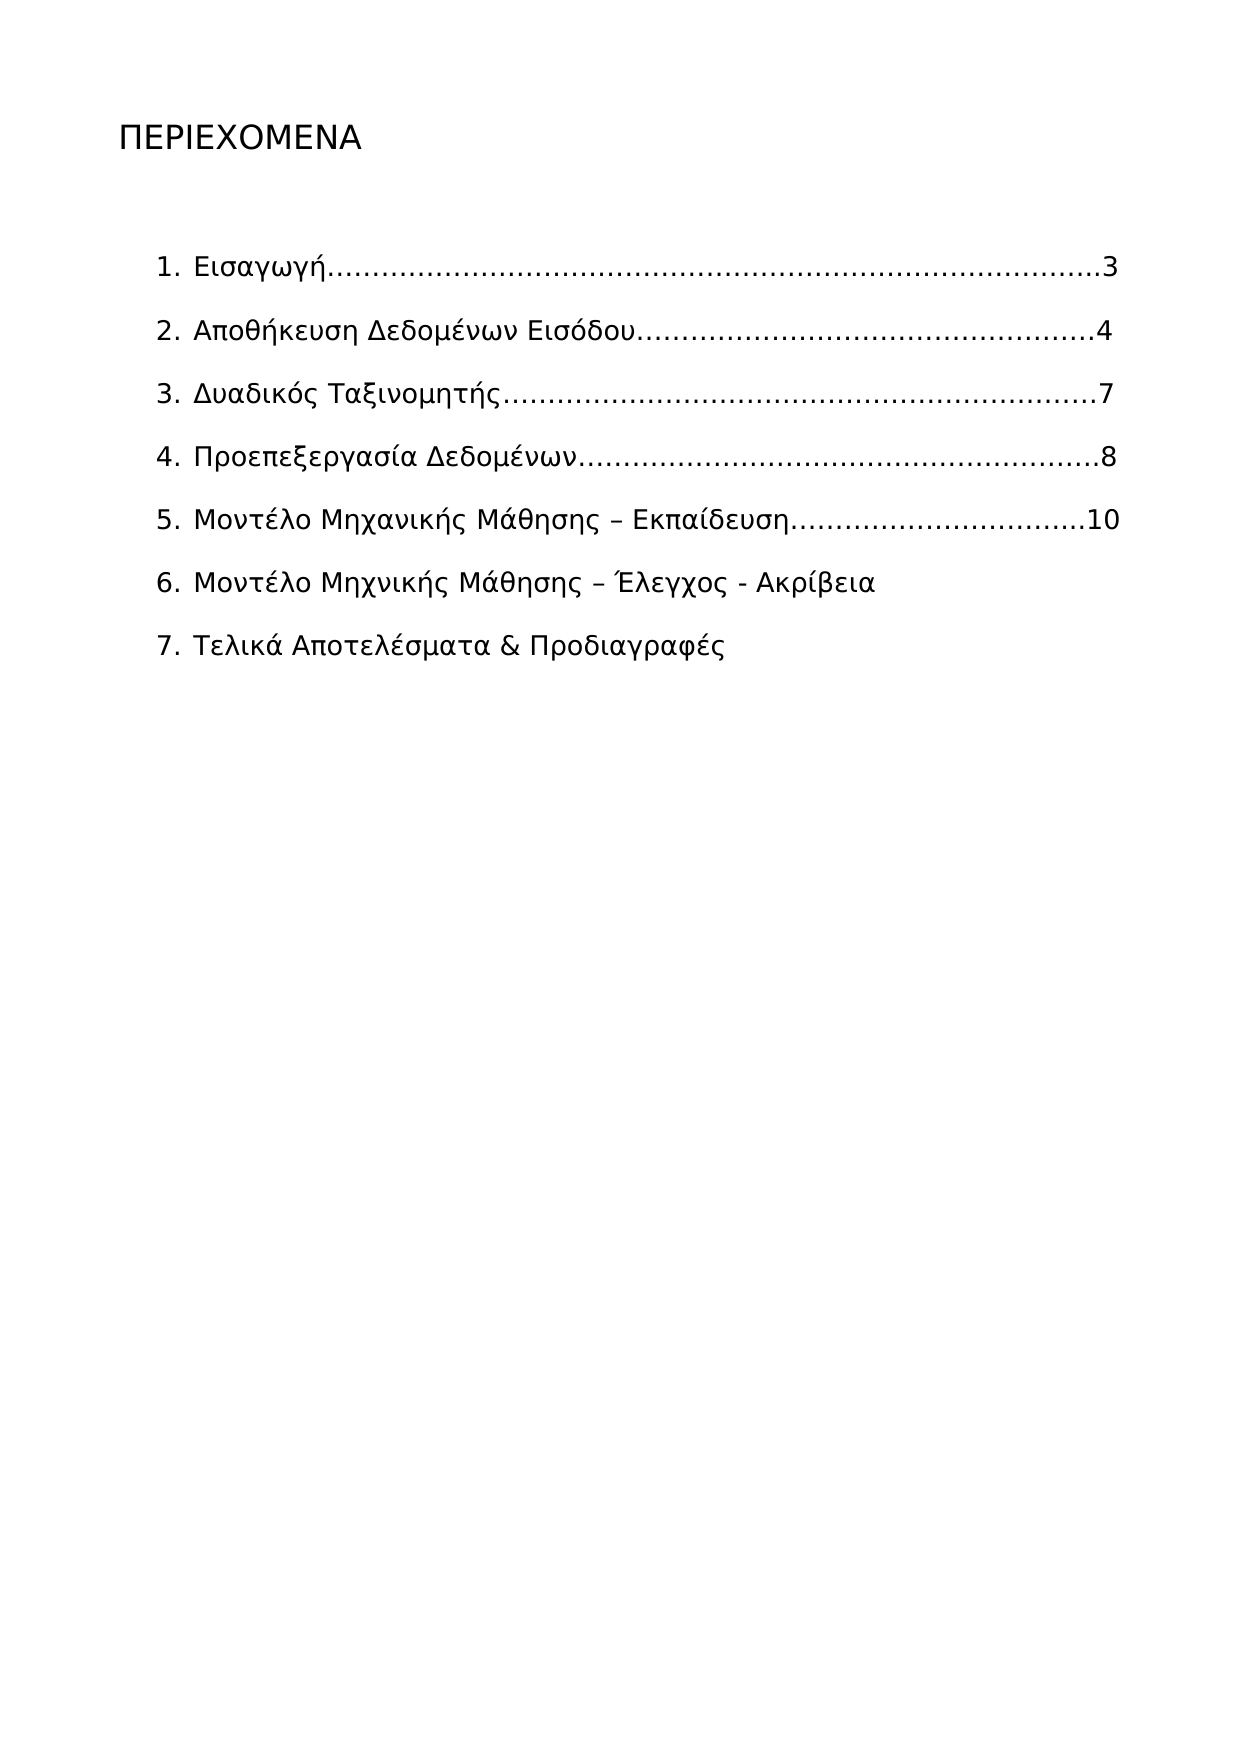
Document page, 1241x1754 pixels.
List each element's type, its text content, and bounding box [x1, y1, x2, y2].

list Εισαγωγή…………………………………………………………………………..3 [156, 252, 1123, 283]
list Δυαδικός Ταξινομητής…………………………………………………………7 [156, 378, 1123, 409]
text ΠΕΡΙΕΧΟΜΕΝΑ [118, 118, 1123, 157]
list Αποθήκευση Δεδομένων Εισόδου……………………………………………4 [156, 315, 1123, 346]
list Προεπεξεργασία Δεδομένων………………………………………………….8 [156, 441, 1123, 473]
list Μοντέλο Μηχανικής Μάθησης – Εκπαίδευση…………………………...10 [156, 504, 1123, 536]
list Μοντέλο Μηχνικής Μάθησης – Έλεγχος - Ακρίβεια [156, 567, 1123, 599]
list Τελικά Αποτελέσματα & Προδιαγραφές [156, 630, 1123, 662]
